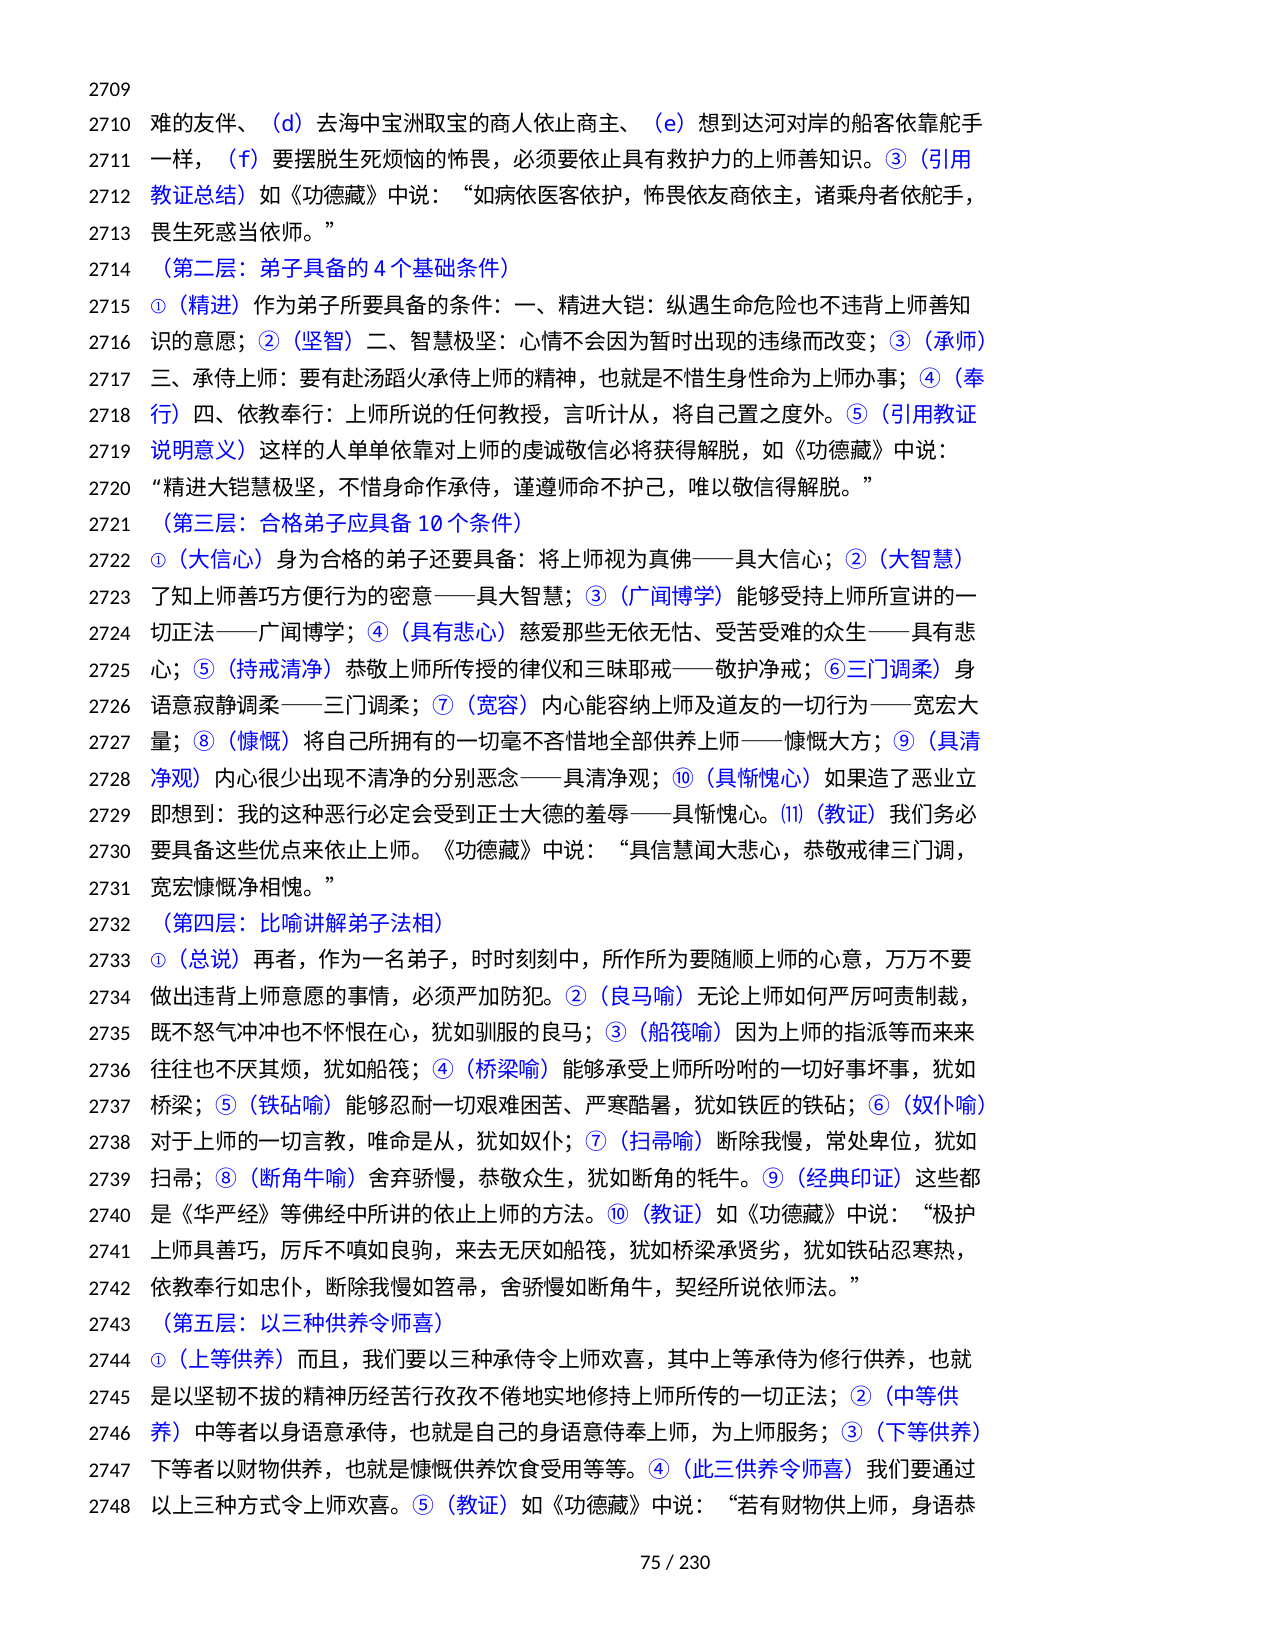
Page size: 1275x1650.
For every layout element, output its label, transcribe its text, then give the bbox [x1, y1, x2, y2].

text （第四层：比喻讲解弟子法相） [150, 906, 1200, 938]
text 了知上师善巧方便行为的密意——具大智慧；③（广闻博学）能够受持上师所宣讲的一 [150, 579, 1200, 611]
text ①（精进）作为弟子所要具备的条件：一、精进大铠：纵遇生命危险也不违背上师善知 [150, 288, 1200, 319]
text 三、承侍上师：要有赴汤蹈火承侍上师的精神，也就是不惜生身性命为上师办事；④（奉 [150, 361, 1200, 392]
text 下等者以财物供养，也就是慷慨供养饮食受用等等。④（此三供养令师喜）我们要通过 [150, 1452, 1028, 1483]
text 是《华严经》等佛经中所讲的依止上师的方法。⑩（教证）如《功德藏》中说：“极护 [150, 1197, 1200, 1229]
text 量；⑧（慷慨）将自己所拥有的一切毫不吝惜地全部供养上师——慷慨大方；⑨（具清 [150, 724, 1200, 756]
text 既不怒气冲冲也不怀恨在心，犹如驯服的良马；③（船筏喻）因为上师的指派等而来来 [150, 1015, 1200, 1047]
text 对于上师的一切言教，唯命是从，犹如奴仆；⑦（扫帚喻）断除我慢，常处卑位，犹如 [150, 1124, 1200, 1156]
text 要具备这些优点来依止上师。《功德藏》中说：“具信慧闻大悲心，恭敬戒律三门调， [150, 833, 1200, 865]
text （第五层：以三种供养令师喜） [150, 1306, 1200, 1338]
text 上师具善巧，厉斥不嗔如良驹，来去无厌如船筏，犹如桥梁承贤劣，犹如铁砧忍寒热， [150, 1233, 1200, 1265]
text （第三层：合格弟子应具备10个条件） [150, 506, 1200, 538]
text 心；⑤（持戒清净）恭敬上师所传授的律仪和三昧耶戒——敬护净戒；⑥三门调柔）身 [150, 652, 1200, 683]
text 以上三种方式令上师欢喜。⑤（教证）如《功德藏》中说：“若有财物供上师，身语恭 [150, 1488, 1028, 1520]
text 难的友伴、（d）去海中宝洲取宝的商人依止商主、（e）想到达河对岸的船客依靠舵手 [150, 106, 1200, 137]
text 是以坚韧不拔的精神历经苦行孜孜不倦地实地修持上师所传的一切正法；②（中等供 [150, 1379, 1028, 1411]
text 净观）内心很少出现不清净的分别恶念——具清净观；⑩（具惭愧心）如果造了恶业立 [150, 761, 1200, 792]
text （第二层：弟子具备的4个基础条件） [150, 251, 1200, 283]
text 往往也不厌其烦，犹如船筏；④（桥梁喻）能够承受上师所吩咐的一切好事坏事，犹如 [150, 1052, 1200, 1083]
text ①（大信心）身为合格的弟子还要具备：将上师视为真佛——具大信心；②（大智慧） [150, 542, 1200, 574]
text 做出违背上师意愿的事情，必须严加防犯。②（良马喻）无论上师如何严厉呵责制裁， [150, 979, 1200, 1011]
text 一样，（f）要摆脱生死烦恼的怖畏，必须要依止具有救护力的上师善知识。③（引用 [150, 142, 1200, 174]
text 语意寂静调柔——三门调柔；⑦（宽容）内心能容纳上师及道友的一切行为——宽宏大 [150, 688, 1200, 720]
text 扫帚；⑧（断角牛喻）舍弃骄慢，恭敬众生，犹如断角的牦牛。⑨（经典印证）这些都 [150, 1161, 1200, 1192]
text “精进大铠慧极坚，不惜身命作承侍，谨遵师命不护己，唯以敬信得解脱。” [150, 469, 1200, 501]
text 养）中等者以身语意承侍，也就是自己的身语意侍奉上师，为上师服务；③（下等供养） [150, 1415, 1028, 1447]
text 行）四、依教奉行：上师所说的任何教授，言听计从，将自己置之度外。⑤（引用教证 [150, 397, 1200, 428]
text 桥梁；⑤（铁砧喻）能够忍耐一切艰难困苦、严寒酷暑，犹如铁匠的铁砧；⑥（奴仆喻） [150, 1088, 1200, 1120]
text 切正法——广闻博学；④（具有悲心）慈爱那些无依无怙、受苦受难的众生——具有悲 [150, 615, 1200, 647]
text 宽宏慷慨净相愧。” [150, 870, 1200, 901]
text 识的意愿；②（坚智）二、智慧极坚：心情不会因为暂时出现的违缘而改变；③（承师） [150, 324, 1200, 356]
text 畏生死惑当依师。” [150, 215, 1200, 247]
text 教证总结）如《功德藏》中说：“如病依医客依护，怖畏依友商依主，诸乘舟者依舵手， [150, 178, 1200, 210]
text 即想到：我的这种恶行必定会受到正士大德的羞辱——具惭愧心。⑾（教证）我们务必 [150, 797, 1200, 829]
text ①（总说）再者，作为一名弟子，时时刻刻中，所作所为要随顺上师的心意，万万不要 [150, 942, 1200, 974]
text 说明意义）这样的人单单依靠对上师的虔诚敬信必将获得解脱，如《功德藏》中说： [150, 433, 1200, 465]
text 依教奉行如忠仆，断除我慢如笤帚，舍骄慢如断角牛，契经所说依师法。” [150, 1270, 1200, 1301]
text ①（上等供养）而且，我们要以三种承侍令上师欢喜，其中上等承侍为修行供养，也就 [150, 1342, 1028, 1374]
